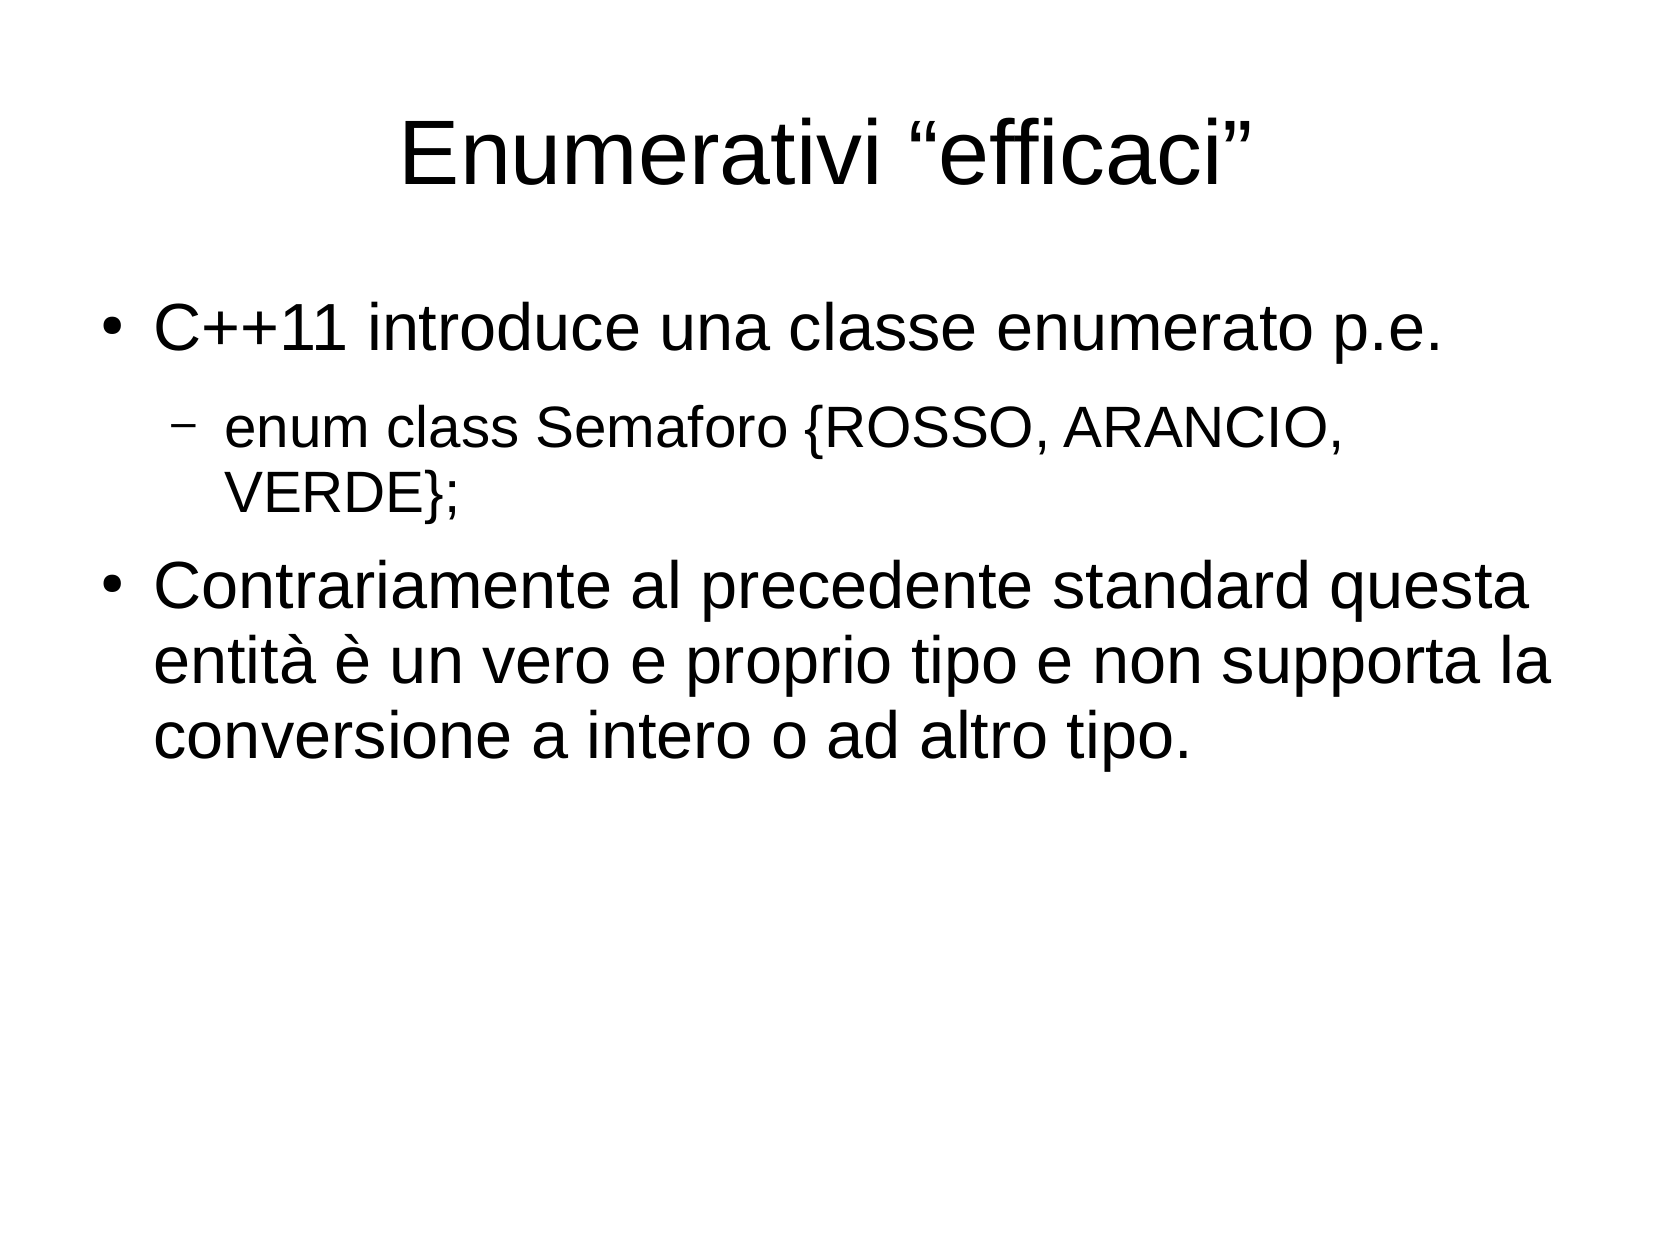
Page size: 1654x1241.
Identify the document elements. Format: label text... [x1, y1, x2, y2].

title Enumerativi “efficaci” [82, 49, 1571, 257]
list C++11 introduce una classe enumerato p.e. enum class Semaforo {ROSSO, ARANCIO, VERDE}; Contrariamente al precedente standard questa entità è un vero e proprio tipo e non supporta la conversione a intero o ad altro tipo. [82, 290, 1571, 1010]
